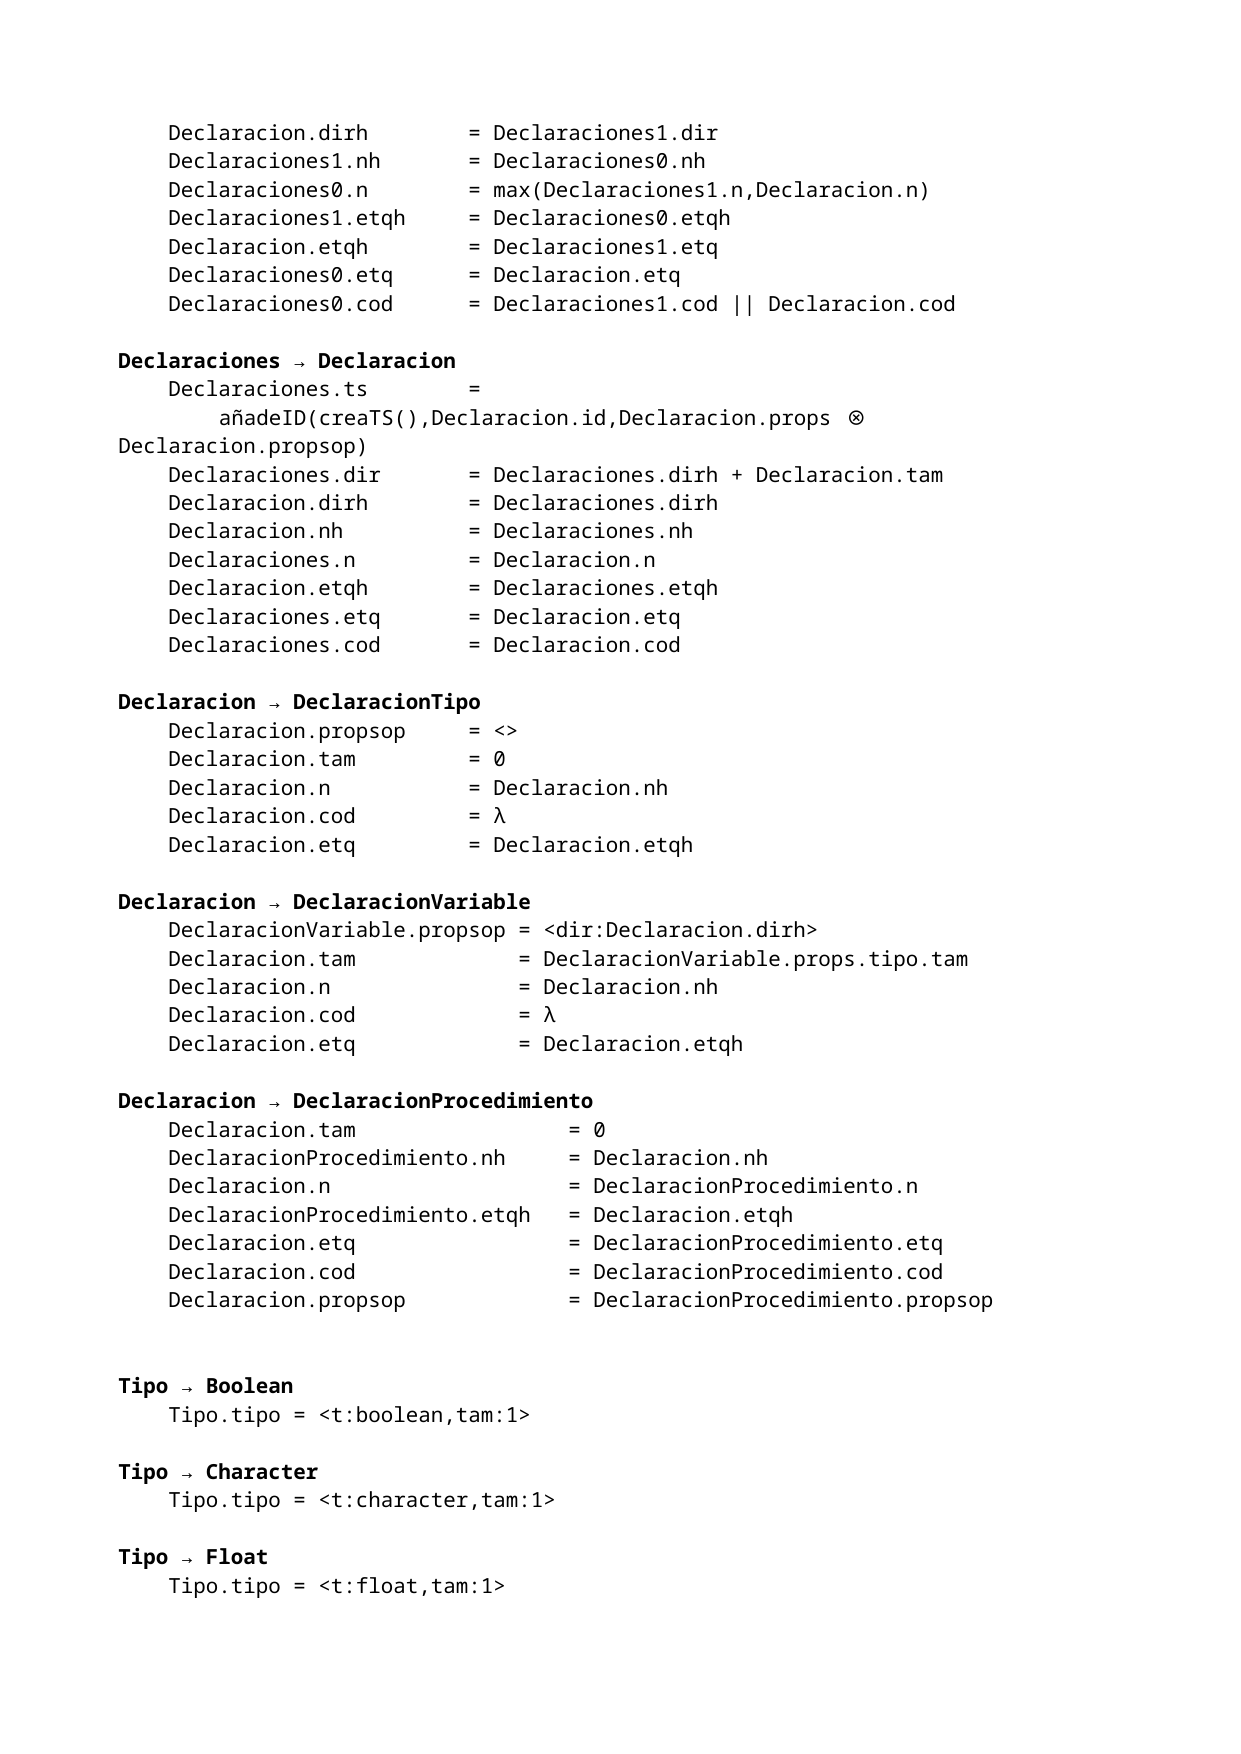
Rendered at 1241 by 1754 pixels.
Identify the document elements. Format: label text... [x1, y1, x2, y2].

text Declaracion.etq = DeclaracionProcedimiento.etq [118, 1228, 1122, 1257]
text Declaracion.propsop = <> [118, 716, 1122, 744]
text Declaraciones.n = Declaracion.n [118, 545, 1122, 573]
text Declaraciones.cod = Declaracion.cod [118, 630, 1122, 659]
text Declaracion.etq = Declaracion.etqh [118, 830, 1122, 858]
text Tipo → Character [118, 1457, 1122, 1485]
text Declaracion.dirh = Declaraciones1.dir [118, 118, 1122, 147]
text DeclaracionProcedimiento.etqh = Declaracion.etqh [118, 1200, 1122, 1228]
text Tipo → Float [118, 1542, 1122, 1571]
text Declaraciones.etq = Declaracion.etq [118, 602, 1122, 630]
text Declaracion.n = Declaracion.nh [118, 972, 1122, 1001]
text Declaracion.propsop = DeclaracionProcedimiento.propsop [118, 1285, 1122, 1314]
text Declaracion.n = DeclaracionProcedimiento.n [118, 1172, 1122, 1200]
text Declaraciones → Declaracion [118, 346, 1122, 374]
text Declaraciones.ts = [118, 374, 1122, 403]
text Tipo.tipo = <t:float,tam:1> [118, 1571, 1122, 1599]
text Declaracion → DeclaracionVariable [118, 887, 1122, 915]
text añadeID(creaTS(),Declaracion.id,Declaracion.props ⊗ Declaracion.propsop) [118, 403, 1122, 460]
text Declaracion.nh = Declaraciones.nh [118, 517, 1122, 545]
text Declaracion → DeclaracionTipo [118, 687, 1122, 716]
text Declaraciones0.n = max(Declaraciones1.n,Declaracion.n) [118, 175, 1122, 203]
text Declaracion.tam = 0 [118, 1115, 1122, 1143]
text Declaraciones1.nh = Declaraciones0.nh [118, 147, 1122, 175]
text Declaracion.tam = DeclaracionVariable.props.tipo.tam [118, 944, 1122, 972]
text DeclaracionVariable.propsop = <dir:Declaracion.dirh> [118, 915, 1122, 944]
text Declaracion.etqh = Declaraciones.etqh [118, 573, 1122, 602]
text Declaracion.cod = λ [118, 1001, 1122, 1029]
text Declaracion.etq = Declaracion.etqh [118, 1029, 1122, 1057]
text Declaracion.cod = λ [118, 801, 1122, 830]
text Tipo → Boolean [118, 1371, 1122, 1400]
text Declaraciones0.cod = Declaraciones1.cod || Declaracion.cod [118, 289, 1122, 317]
text Declaracion.tam = 0 [118, 744, 1122, 773]
text Declaracion.dirh = Declaraciones.dirh [118, 488, 1122, 517]
text DeclaracionProcedimiento.nh = Declaracion.nh [118, 1143, 1122, 1172]
text Tipo.tipo = <t:character,tam:1> [118, 1485, 1122, 1514]
text Declaraciones1.etqh = Declaraciones0.etqh [118, 203, 1122, 232]
text Declaracion.n = Declaracion.nh [118, 773, 1122, 801]
text Declaraciones.dir = Declaraciones.dirh + Declaracion.tam [118, 460, 1122, 488]
text Declaraciones0.etq = Declaracion.etq [118, 260, 1122, 289]
text Declaracion → DeclaracionProcedimiento [118, 1086, 1122, 1115]
text Tipo.tipo = <t:boolean,tam:1> [118, 1400, 1122, 1428]
text Declaracion.etqh = Declaraciones1.etq [118, 232, 1122, 260]
text Declaracion.cod = DeclaracionProcedimiento.cod [118, 1257, 1122, 1285]
